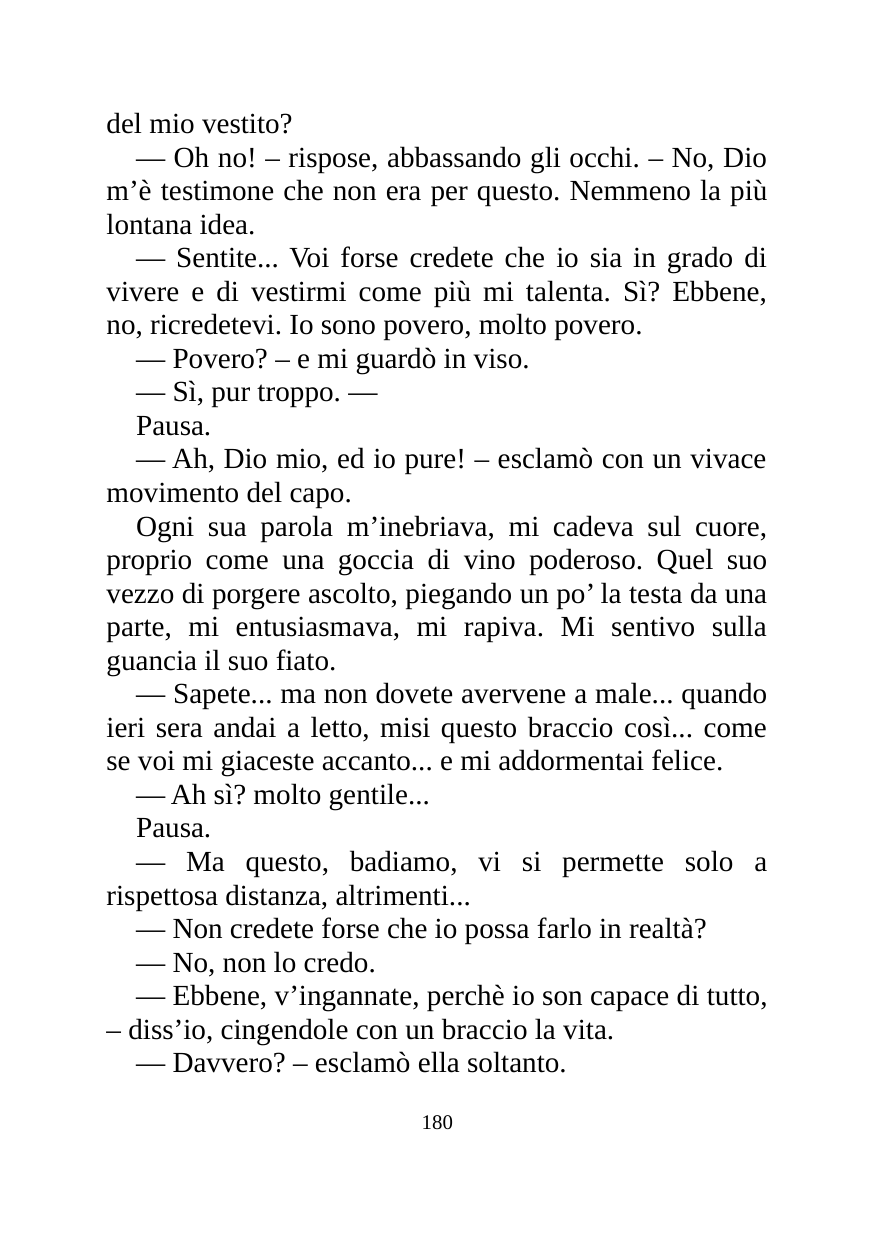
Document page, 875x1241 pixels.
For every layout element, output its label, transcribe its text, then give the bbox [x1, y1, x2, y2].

text — Povero? – e mi guardò in viso. [106, 341, 768, 374]
text — Sentite... Voi forse credete che io sia in grado di vivere e di vestirmi come più mi talenta. Sì? Ebbene, no, ricredetevi. Io sono povero, molto povero. [106, 240, 768, 341]
text — Sì, pur troppo. — [106, 374, 768, 408]
text — No, non lo credo. [106, 945, 768, 978]
text — Oh no! – rispose, abbassando gli occhi. – No, Dio m’è testimone che non era per questo. Nemmeno la più lontana idea. [106, 140, 768, 240]
text — Ah sì? molto gentile... [106, 777, 768, 811]
text del mio vestito? [106, 106, 768, 140]
text Pausa. [106, 408, 768, 442]
text — Ah, Dio mio, ed io pure! – esclamò con un vivace movimento del capo. [106, 442, 768, 509]
text — Ebbene, v’ingannate, perchè io son capace di tutto, – diss’io, cingendole con un braccio la vita. [106, 978, 768, 1045]
text Pausa. [106, 811, 768, 844]
text — Non credete forse che io possa farlo in realtà? [106, 911, 768, 945]
text — Davvero? – esclamò ella soltanto. [106, 1045, 768, 1079]
text — Sapete... ma non dovete avervene a male... quando ieri sera andai a letto, misi questo braccio così... come se voi mi giaceste accanto... e mi addormentai felice. [106, 676, 768, 777]
text Ogni sua parola m’inebriava, mi cadeva sul cuore, proprio come una goccia di vino poderoso. Quel suo vezzo di porgere ascolto, piegando un po’ la testa da una parte, mi entusiasmava, mi rapiva. Mi sentivo sulla guancia il suo fiato. [106, 509, 768, 676]
text — Ma questo, badiamo, vi si permette solo a rispettosa distanza, altrimenti... [106, 844, 768, 911]
